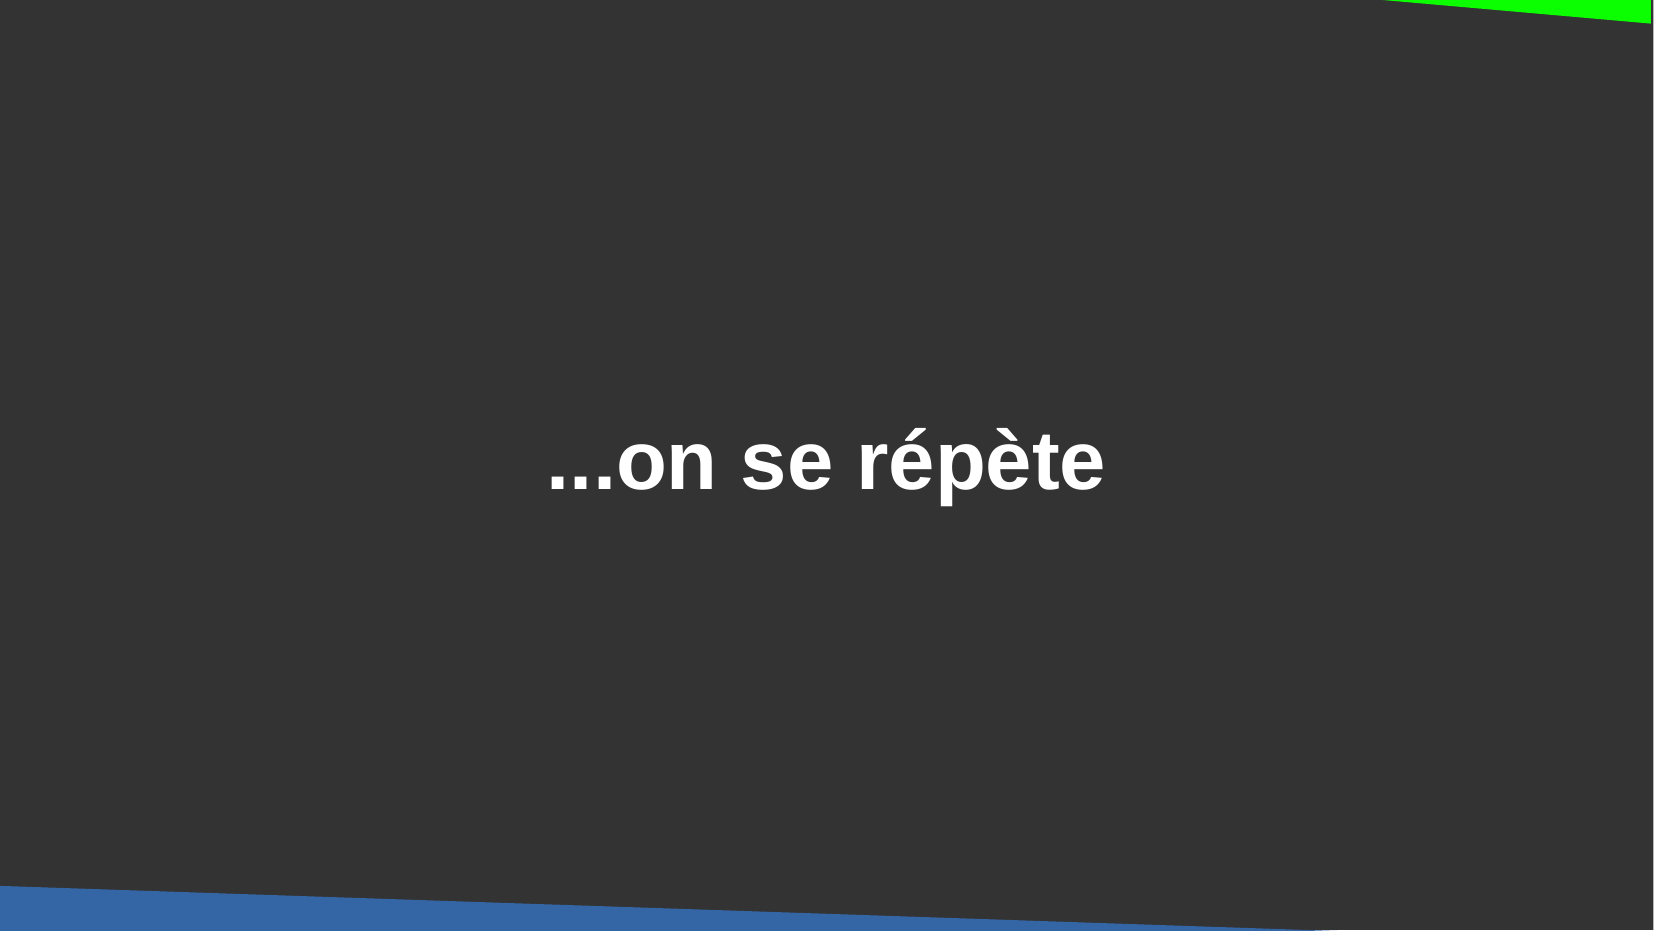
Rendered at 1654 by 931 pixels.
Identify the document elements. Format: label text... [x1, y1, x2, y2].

text_box [1382, 0, 1651, 24]
text_box ...on se répète [82, 101, 1571, 822]
text_box [0, 885, 1337, 931]
